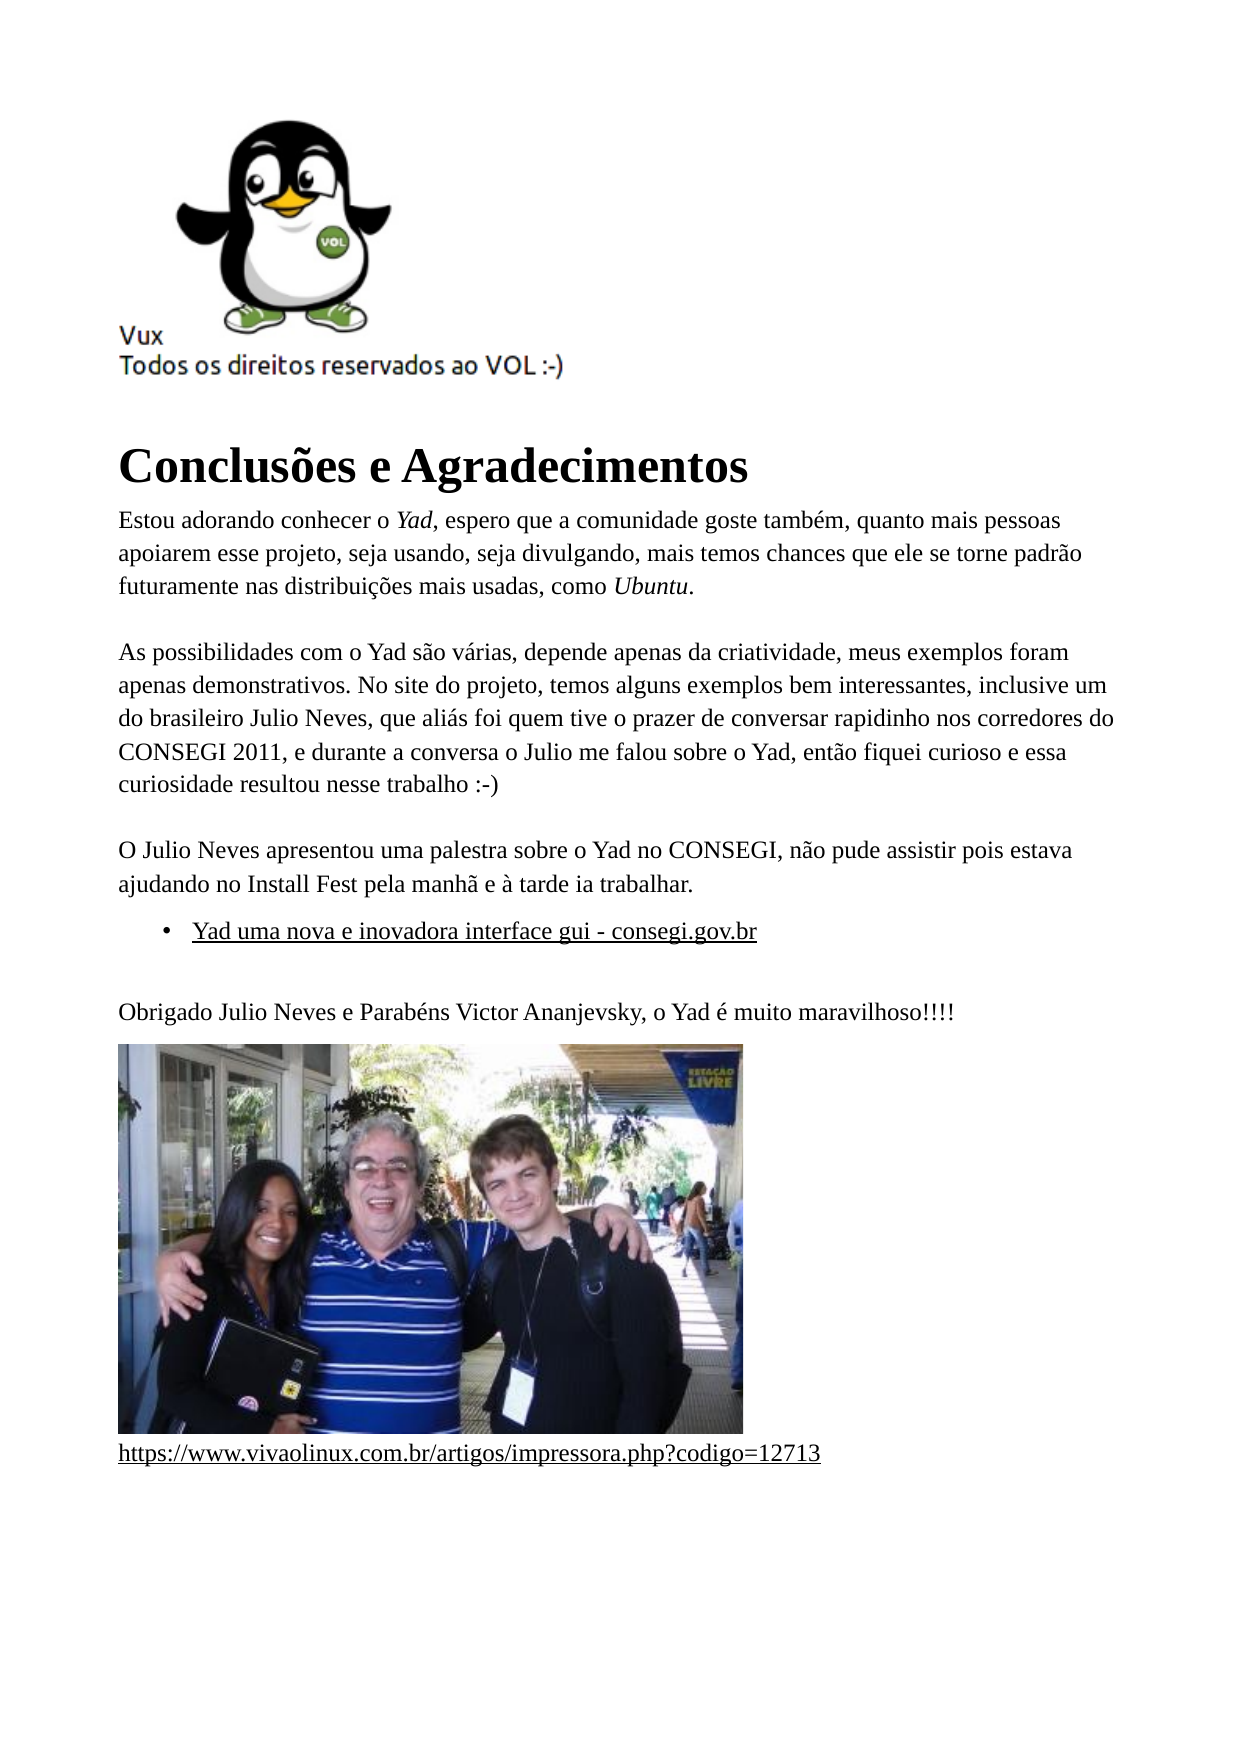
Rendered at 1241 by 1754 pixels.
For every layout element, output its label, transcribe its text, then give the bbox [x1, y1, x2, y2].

text https://www.vivaolinux.com.br/artigos/impressora.php?codigo=12713 [118, 1438, 1122, 1467]
picture [118, 1044, 744, 1434]
list Yad uma nova e inovadora interface gui - consegi.gov.br [162, 916, 1122, 945]
text Estou adorando conhecer o Yad, espero que a comunidade goste também, quanto mais pessoas apoiarem esse projeto, seja usando, seja divulgando, mais temos chances que ele se torne padrão futuramente nas distribuições mais usadas, como Ubuntu. As possibilidades com o Yad são várias, depende apenas da criatividade, meus exemplos foram apenas demonstrativos. No site do projeto, temos alguns exemplos bem interessantes, inclusive um do brasileiro Julio Neves, que aliás foi quem tive o prazer de conversar rapidinho nos corredores do CONSEGI 2011, e durante a conversa o Julio me falou sobre o Yad, então fiquei curioso e essa curiosidade resultou nesse trabalho :-) O Julio Neves apresentou uma palestra sobre o Yad no CONSEGI, não pude assistir pois estava ajudando no Install Fest pela manhã e à tarde ia trabalhar. [118, 505, 1122, 897]
text Obrigado Julio Neves e Parabéns Victor Ananjevsky, o Yad é muito maravilhoso!!!! [118, 964, 1122, 1026]
subtitle Conclusões e Agradecimentos [118, 435, 1122, 493]
picture [118, 118, 564, 392]
